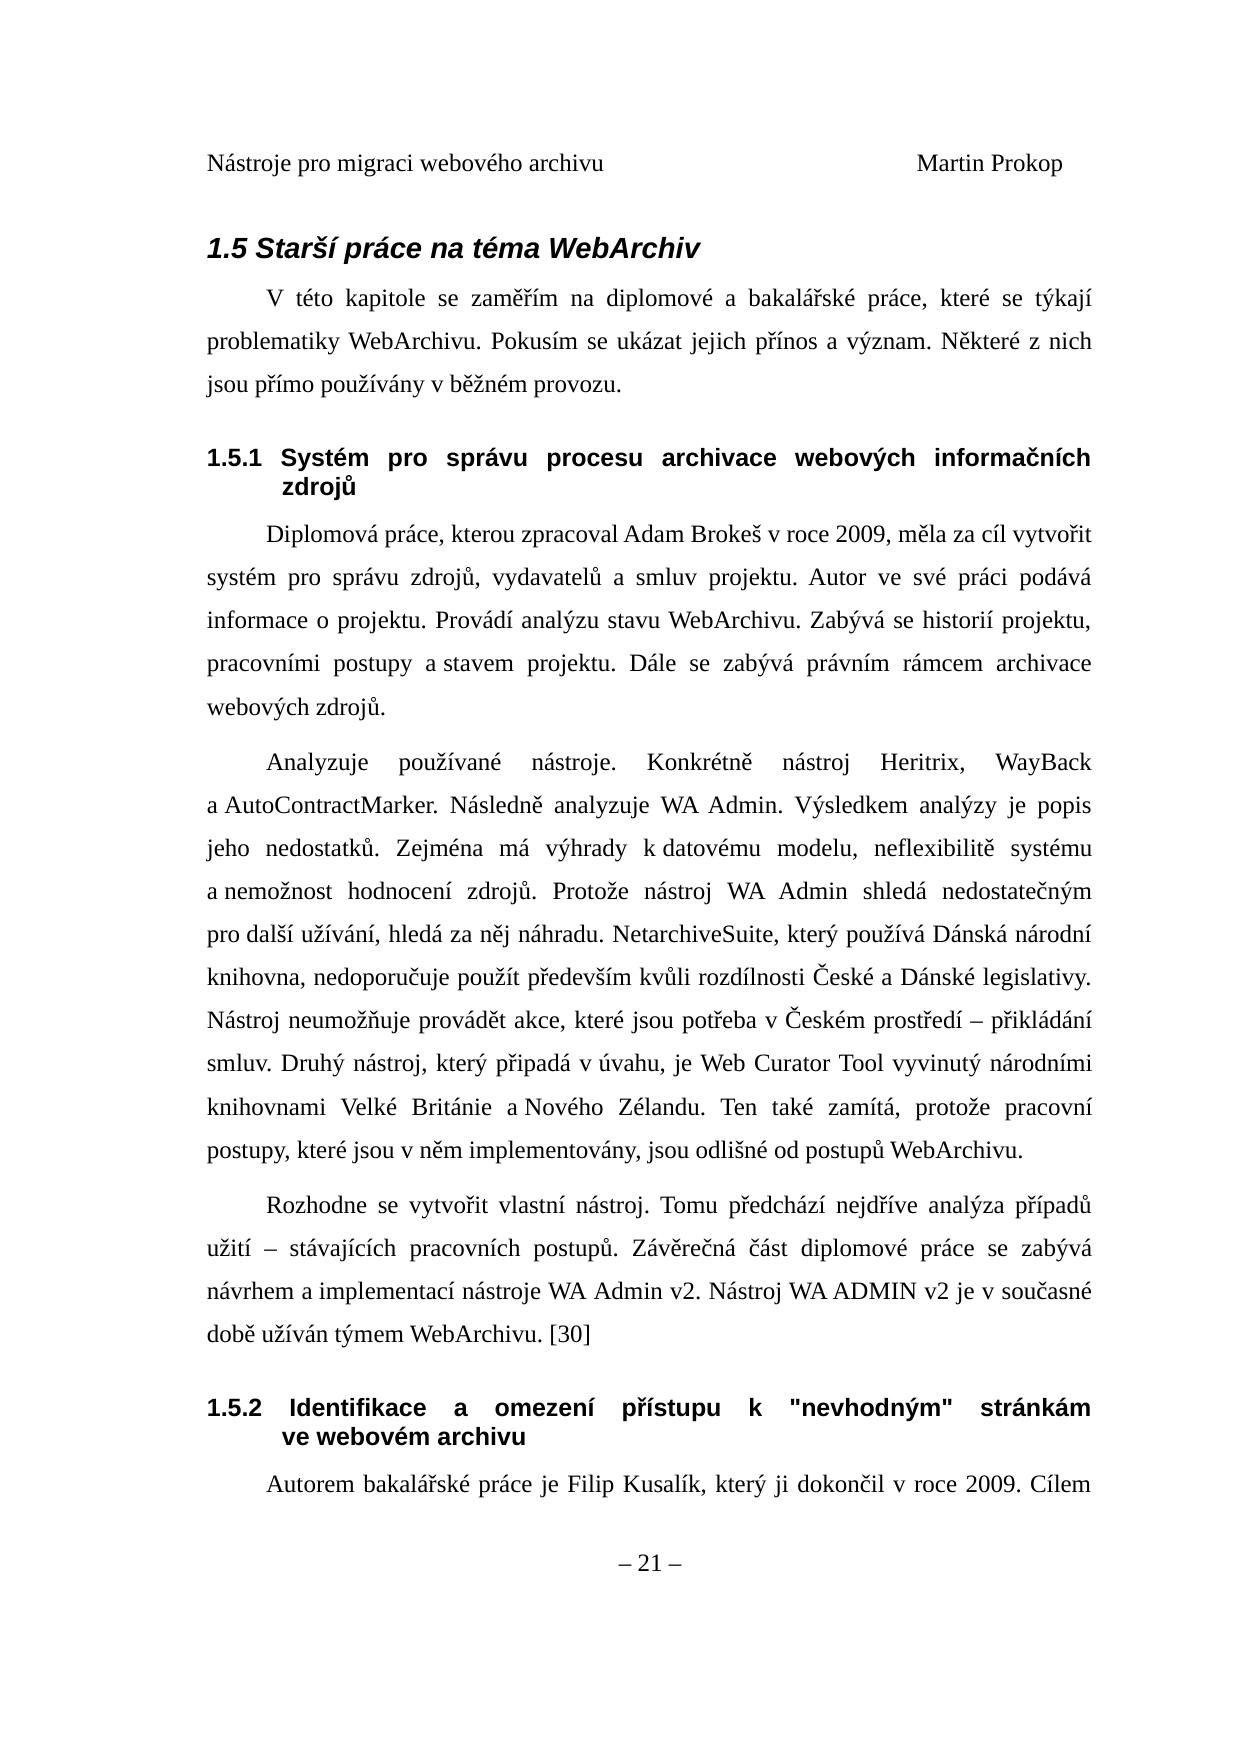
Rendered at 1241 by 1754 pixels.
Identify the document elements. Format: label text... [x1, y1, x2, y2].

text Autorem bakalářské práce je Filip Kusalík, který ji dokončil v roce 2009. Cílem [207, 1469, 1093, 1498]
text Analyzuje používané nástroje. Konkrétně nástroj Heritrix, WayBack a AutoContractMarker. Následně analyzuje WA Admin. Výsledkem analýzy je popis jeho nedostatků. Zejména má výhrady k datovému modelu, neflexibilitě systému a nemožnost hodnocení zdrojů. Protože nástroj WA Admin shledá nedostatečným pro další užívání, hledá za něj náhradu. NetarchiveSuite, který používá Dánská národní knihovna, nedoporučuje použít především kvůli rozdílnosti České a Dánské legislativy. Nástroj neumožňuje provádět akce, které jsou potřeba v Českém prostředí – přikládání smluv. Druhý nástroj, který připadá v úvahu, je Web Curator Tool vyvinutý národními knihovnami Velké Británie a Nového Zélandu. Ten také zamítá, protože pracovní postupy, které jsou v něm implementovány, jsou odlišné od postupů WebArchivu. [207, 747, 1093, 1163]
text Rozhodne se vytvořit vlastní nástroj. Tomu předchází nejdříve analýza případů užití – stávajících pracovních postupů. Závěrečná část diplomové práce se zabývá návrhem a implementací nástroje WA Admin v2. Nástroj WA ADMIN v2 je v současné době užíván týmem WebArchivu. [30] [207, 1190, 1093, 1348]
subtitle 1.5.1 Systém pro správu procesu archivace webových informačních zdrojů [207, 443, 1093, 501]
subtitle 1.5 Starší práce na téma WebArchiv [207, 231, 1093, 264]
text V této kapitole se zaměřím na diplomové a bakalářské práce, které se týkají problematiky WebArchivu. Pokusím se ukázat jejich přínos a význam. Některé z nich jsou přímo používány v běžném provozu. [207, 283, 1093, 398]
text Diplomová práce, kterou zpracoval Adam Brokeš v roce 2009, měla za cíl vytvořit systém pro správu zdrojů, vydavatelů a smluv projektu. Autor ve své práci podává informace o projektu. Provádí analýzu stavu WebArchivu. Zabývá se historií projektu, pracovními postupy a stavem projektu. Dále se zabývá právním rámcem archivace webových zdrojů. [207, 519, 1093, 720]
subtitle 1.5.2 Identifikace a omezení přístupu k "nevhodným" stránkám ve webovém archivu [207, 1393, 1093, 1451]
